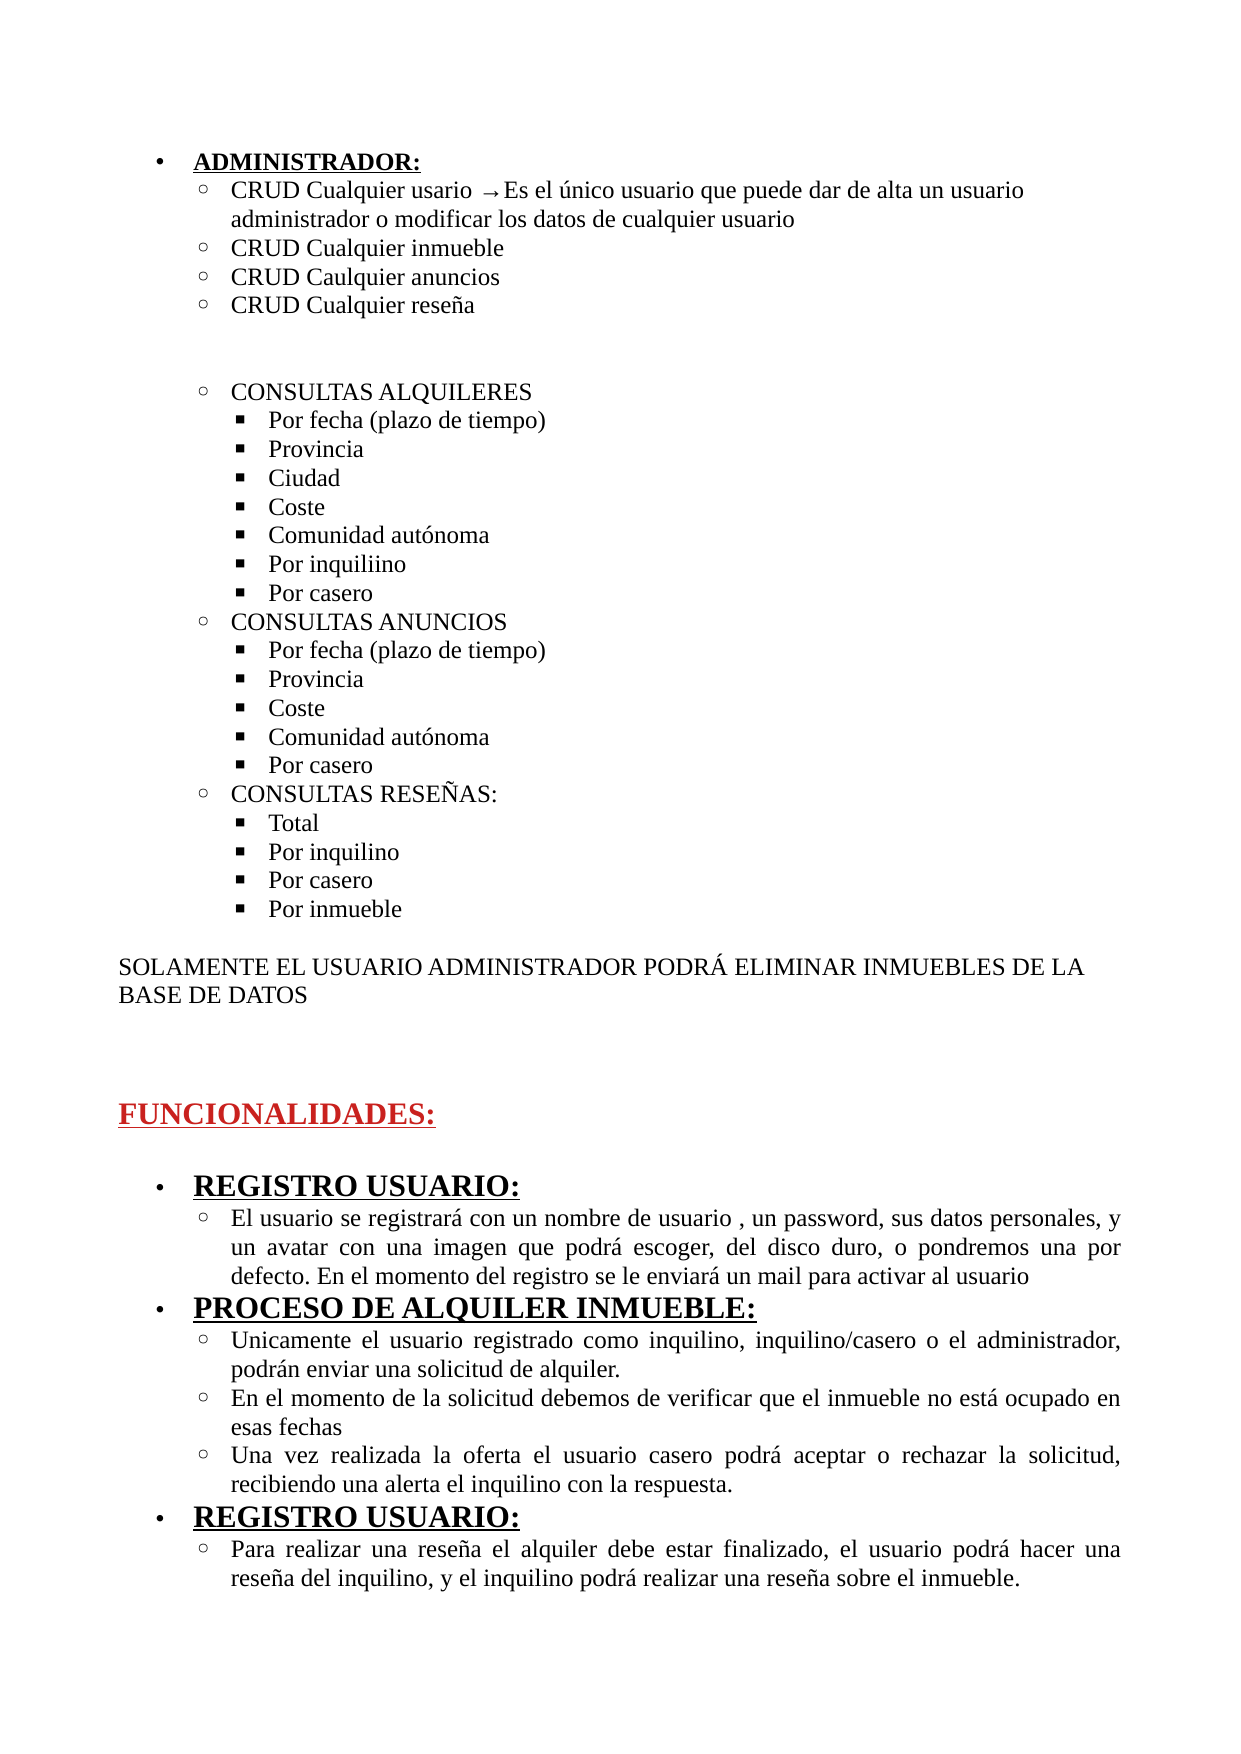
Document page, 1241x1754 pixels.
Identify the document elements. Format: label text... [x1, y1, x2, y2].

list Para realizar una reseña el alquiler debe estar finalizado, el usuario podrá hacer una reseña del inquilino, y el inquilino podrá realizar una reseña sobre el inmueble. [193, 1534, 1122, 1592]
list REGISTRO USUARIO: [156, 1167, 1122, 1203]
text SOLAMENTE EL USUARIO ADMINISTRADOR PODRÁ ELIMINAR INMUEBLES DE LA BASE DE DATOS [118, 952, 1122, 1009]
list Por casero [231, 578, 1122, 607]
list Provincia [231, 434, 1122, 463]
list ADMINISTRADOR: [156, 147, 1122, 176]
list CRUD Cualquier reseña [193, 291, 1122, 319]
list En el momento de la solicitud debemos de verificar que el inmueble no está ocupado en esas fechas [193, 1383, 1122, 1441]
list Comunidad autónoma [231, 722, 1122, 751]
list Unicamente el usuario registrado como inquilino, inquilino/casero o el administrador, podrán enviar una solicitud de alquiler. [193, 1326, 1122, 1383]
list Coste [231, 492, 1122, 521]
list Por fecha (plazo de tiempo) [231, 406, 1122, 434]
list El usuario se registrará con un nombre de usuario , un password, sus datos personales, y un avatar con una imagen que podrá escoger, del disco duro, o pondremos una por defecto. En el momento del registro se le enviará un mail para activar al usuario [193, 1203, 1122, 1290]
list CRUD Caulquier anuncios [193, 262, 1122, 291]
list CRUD Cualquier inmueble [193, 233, 1122, 262]
list CONSULTAS RESEÑAS: [193, 779, 1122, 808]
list PROCESO DE ALQUILER INMUEBLE: [156, 1290, 1122, 1326]
list Por inquilino [231, 837, 1122, 866]
list Coste [231, 693, 1122, 722]
list REGISTRO USUARIO: [156, 1498, 1122, 1534]
list Por inmueble [231, 894, 1122, 923]
list Provincia [231, 664, 1122, 693]
text FUNCIONALIDADES: [118, 1096, 1122, 1132]
list Una vez realizada la oferta el usuario casero podrá aceptar o rechazar la solicitud, recibiendo una alerta el inquilino con la respuesta. [193, 1441, 1122, 1498]
list CRUD Cualquier usario →Es el único usuario que puede dar de alta un usuario administrador o modificar los datos de cualquier usuario [193, 176, 1122, 233]
list Por inquiliino [231, 549, 1122, 578]
list Comunidad autónoma [231, 521, 1122, 549]
list Total [231, 808, 1122, 837]
list Por casero [231, 866, 1122, 894]
list CONSULTAS ANUNCIOS [193, 607, 1122, 636]
list Ciudad [231, 463, 1122, 492]
list CONSULTAS ALQUILERES [193, 377, 1122, 406]
list Por casero [231, 751, 1122, 779]
list Por fecha (plazo de tiempo) [231, 636, 1122, 664]
